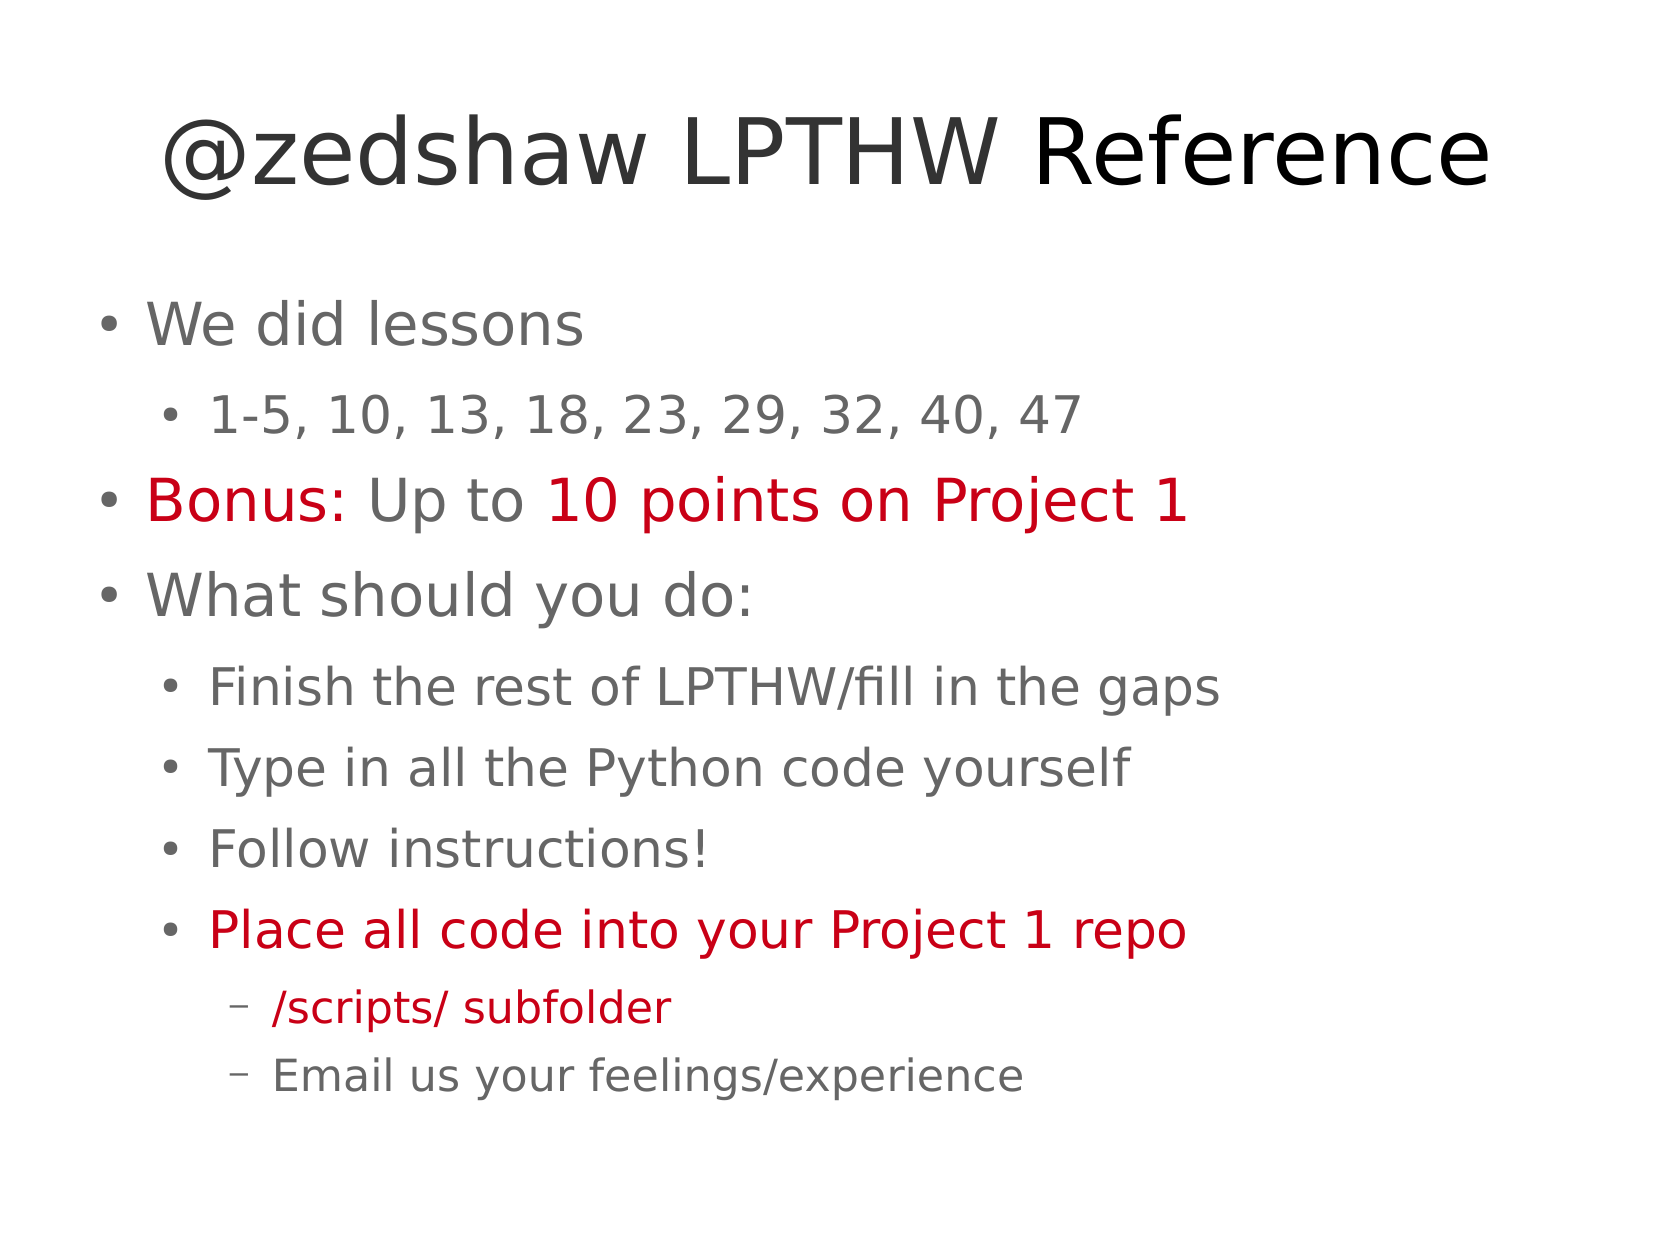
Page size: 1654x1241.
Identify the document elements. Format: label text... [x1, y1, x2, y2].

title @zedshaw LPTHW Reference [82, 49, 1571, 257]
list We did lessons 1-5, 10, 13, 18, 23, 29, 32, 40, 47 Bonus: Up to 10 points on Project 1 What should you do: Finish the rest of LPTHW/fill in the gaps Type in all the Python code yourself Follow instructions! Place all code into your Project 1 repo /scripts/ subfolder Email us your feelings/experience [82, 290, 1571, 1109]
